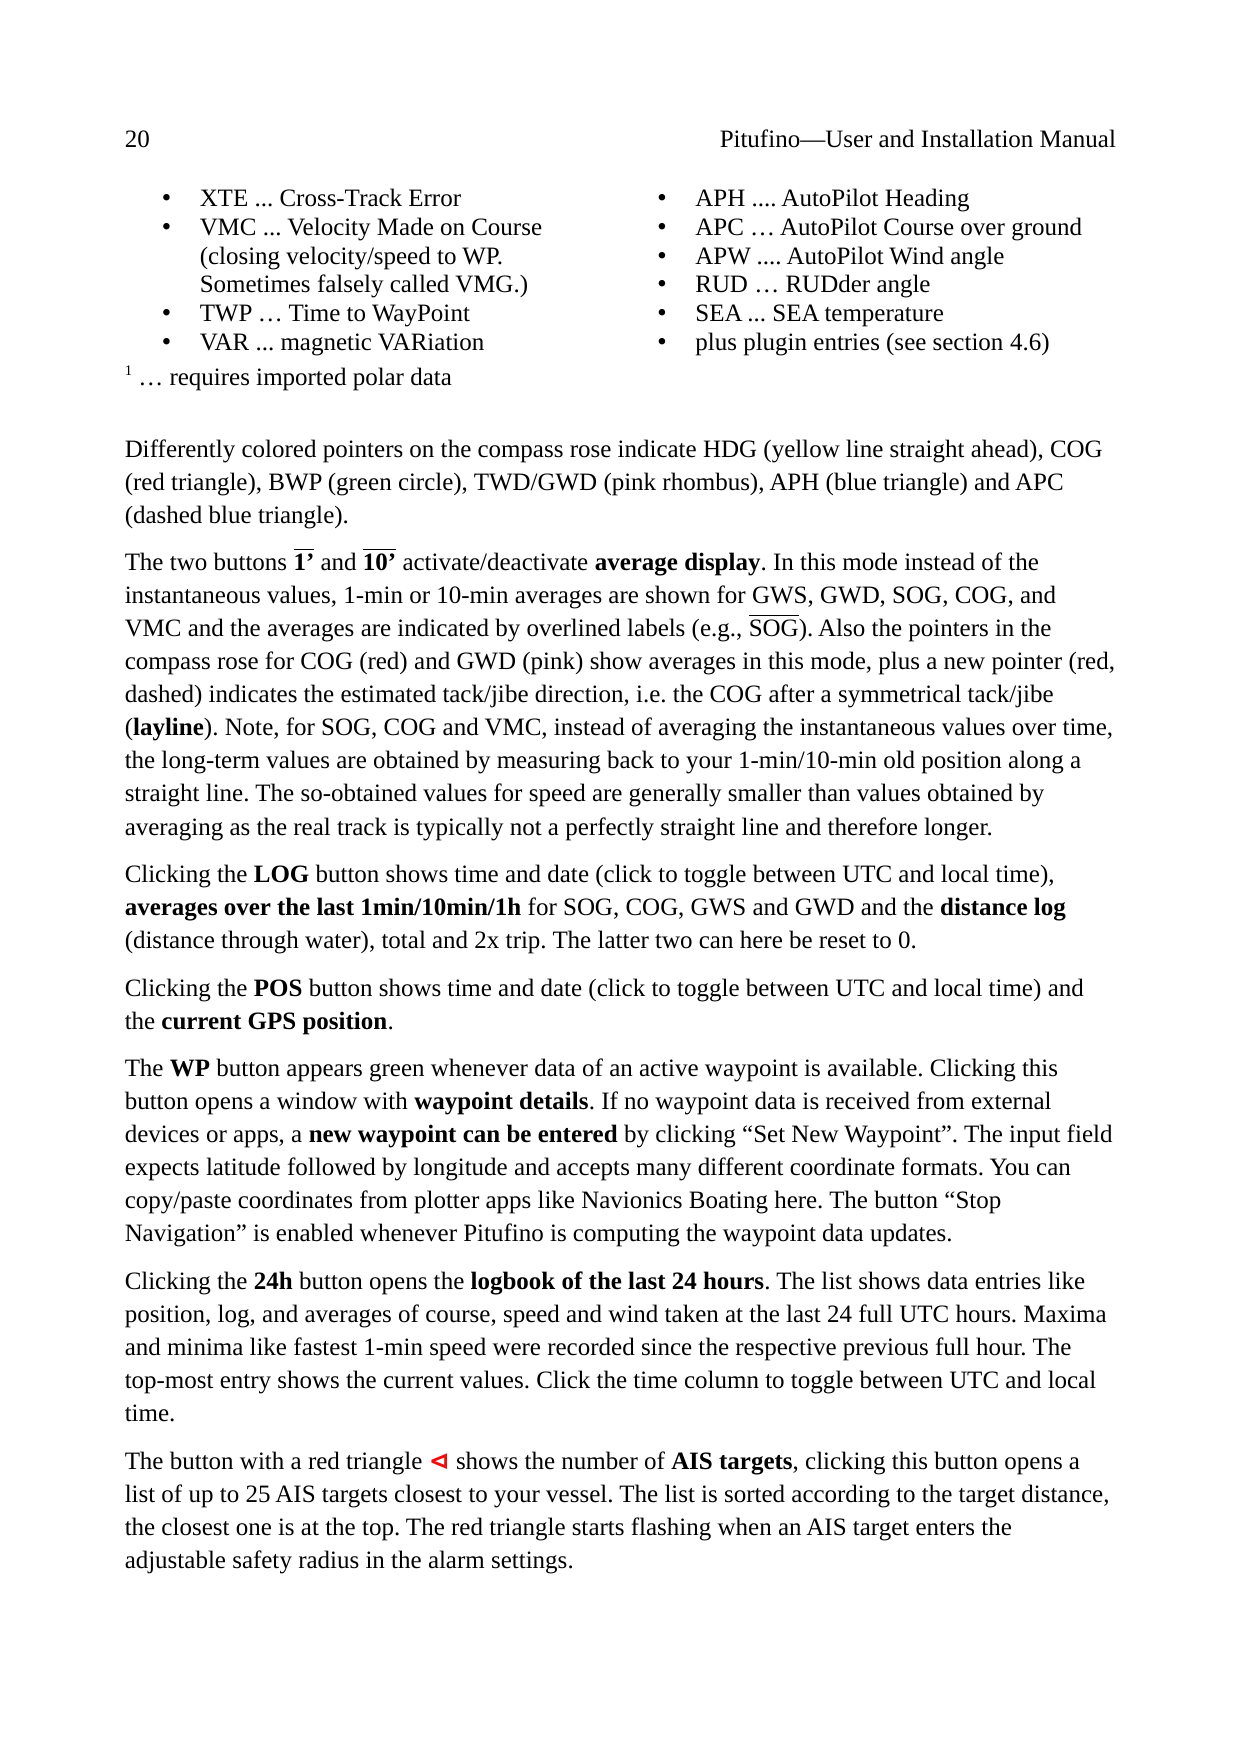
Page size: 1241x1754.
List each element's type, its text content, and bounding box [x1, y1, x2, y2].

table_cell APC … AutoPilot Course over ground APW .... AutoPilot Wind angle RUD … RUDder angle [620, 212, 1116, 298]
table_cell plus plugin entries (see section 4.6) [620, 327, 1116, 362]
text The WP button appears green whenever data of an active waypoint is available. Clicking this button opens a window with waypoint details. If no waypoint data is received from external devices or apps, a new waypoint can be entered by clicking “Set New Waypoint”. The input field expects latitude followed by longitude and accepts many different coordinate formats. You can copy/paste coordinates from plotter apps like Navionics Boating here. The button “Stop Navigation” is enabled whenever Pitufino is computing the waypoint data updates. [124, 1053, 1116, 1247]
text Clicking the POS button shows time and date (click to toggle between UTC and local time) and the current GPS position. [124, 973, 1116, 1034]
text Clicking the LOG button shows time and date (click to toggle between UTC and local time), averages over the last 1min/10min/1h for SOG, COG, GWS and GWD and the distance log (distance through water), total and 2x trip. The latter two can here be reset to 0. [124, 859, 1116, 954]
text The button with a red triangle ⊲ shows the number of AIS targets, clicking this button opens a list of up to 25 AIS targets closest to your vessel. The list is sorted according to the target distance, the closest one is at the top. The red triangle starts flashing when an AIS target enters the adjustable safety radius in the alarm settings. [124, 1446, 1116, 1574]
table_cell TWP … Time to WayPoint [125, 298, 620, 327]
table_cell SEA ... SEA temperature [620, 298, 1116, 327]
table_cell XTE ... Cross-Track Error [125, 183, 620, 212]
text Clicking the 24h button opens the logbook of the last 24 hours. The list shows data entries like position, log, and averages of course, speed and wind taken at the last 24 full UTC hours. Maxima and minima like fastest 1-min speed were recorded since the respective previous full hour. The top-most entry shows the current values. Click the time column to toggle between UTC and local time. [124, 1266, 1116, 1427]
table_cell VAR ... magnetic VARiation [125, 327, 620, 362]
table_cell VMC ... Velocity Made on Course (closing velocity/speed to WP. Sometimes falsely called VMG.) [125, 212, 620, 298]
text Differently colored pointers on the compass rose indicate HDG (yellow line straight ahead), COG (red triangle), BWP (green circle), TWD/GWD (pink rhombus), APH (blue triangle) and APC (dashed blue triangle). [124, 434, 1116, 528]
text 1 … requires imported polar data [124, 362, 1116, 391]
table_cell APH .... AutoPilot Heading [620, 183, 1116, 212]
text The two buttons 1’ and 10’ activate/deactivate average display. In this mode instead of the instantaneous values, 1-min or 10-min averages are shown for GWS, GWD, SOG, COG, and VMC and the averages are indicated by overlined labels (e.g., SOG). Also the pointers in the compass rose for COG (red) and GWD (pink) show averages in this mode, plus a new pointer (red, dashed) indicates the estimated tack/jibe direction, i.e. the COG after a symmetrical tack/jibe (layline). Note, for SOG, COG and VMC, instead of averaging the instantaneous values over time, the long-term values are obtained by measuring back to your 1-min/10-min old position along a straight line. The so-obtained values for speed are generally smaller than values obtained by averaging as the real track is typically not a perfectly straight line and therefore longer. [124, 547, 1116, 840]
